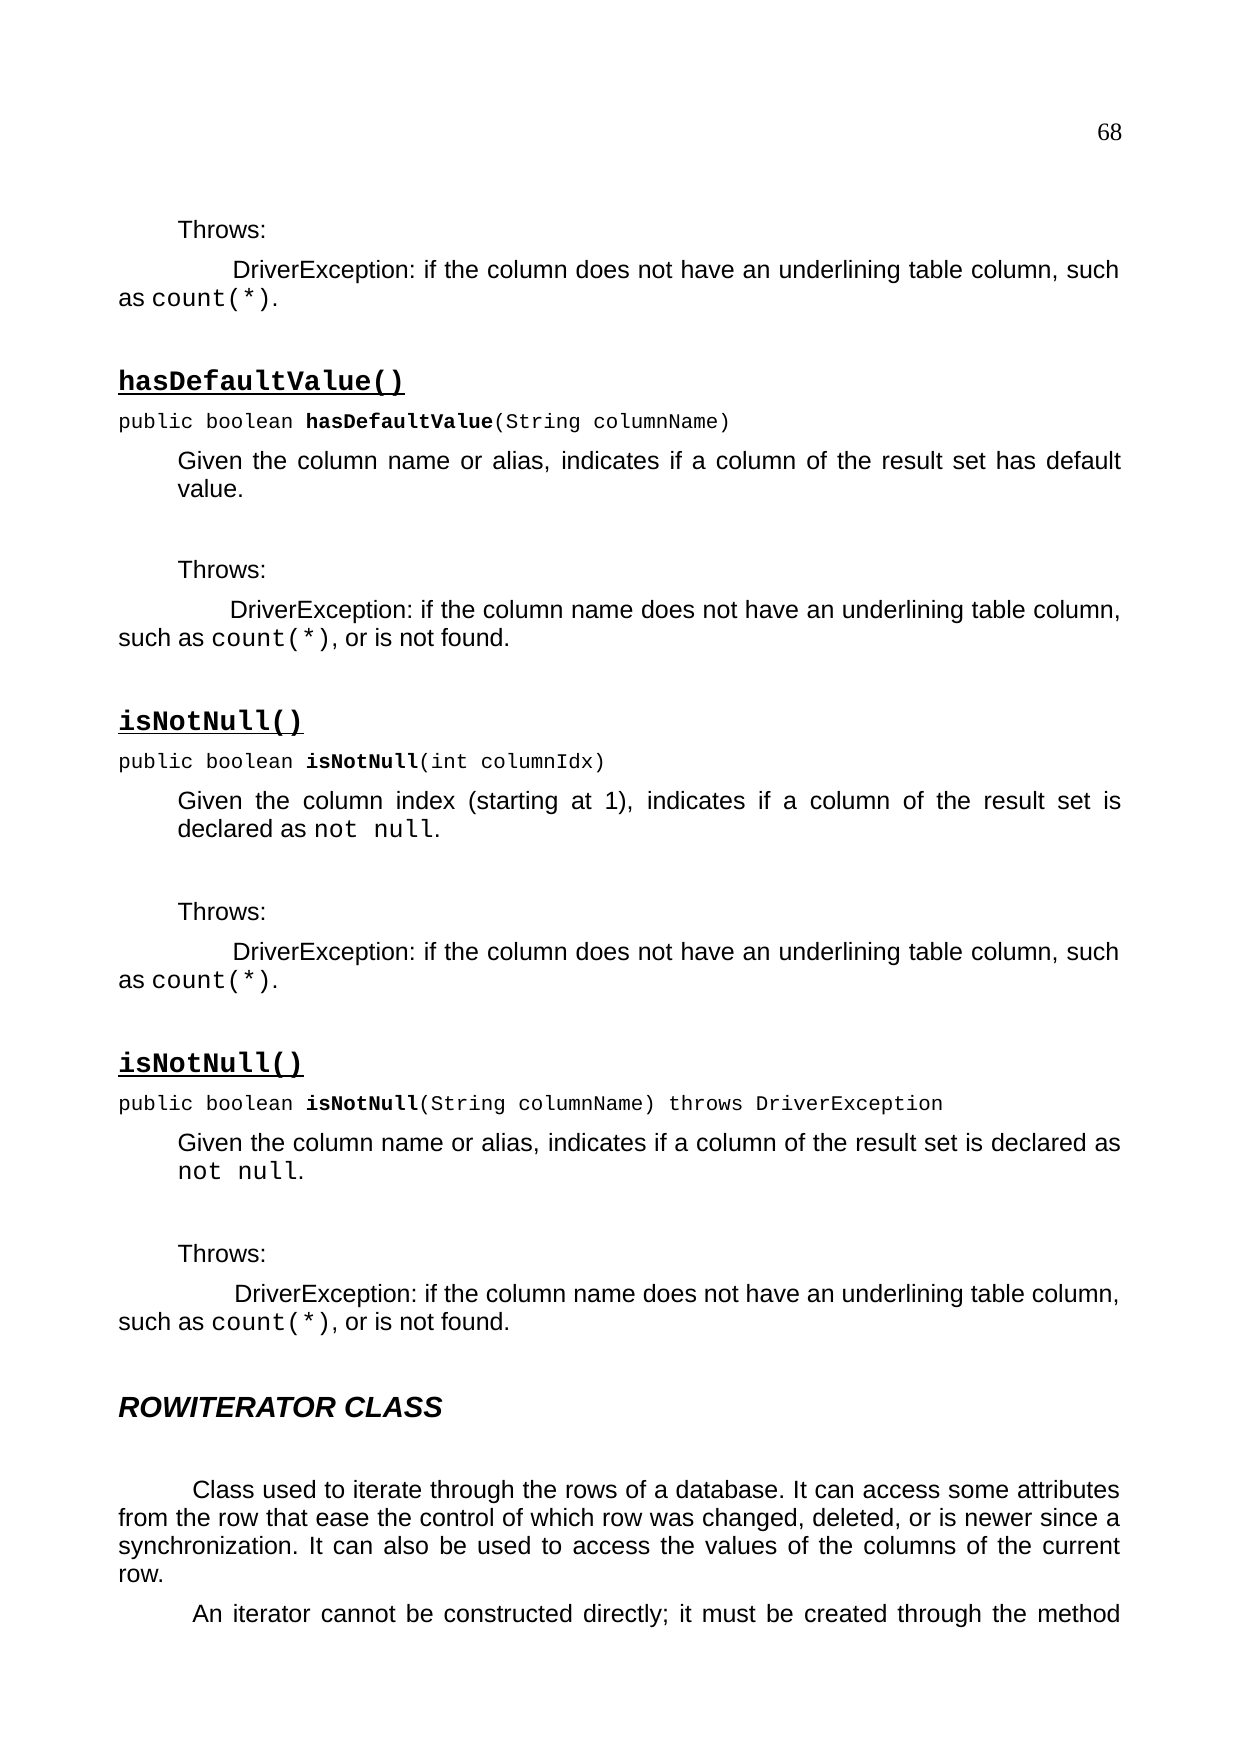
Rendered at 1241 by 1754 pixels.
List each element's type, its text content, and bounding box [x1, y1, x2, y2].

list DriverException: if the column name does not have an underlining table column, such as count(*), or is not found. [118, 1280, 1122, 1338]
text Given the column index (starting at 1), indicates if a column of the result set is declared as not null. [177, 787, 1122, 845]
text Throws: [118, 216, 1122, 243]
text Class used to iterate through the rows of a database. It can access some attributes from the row that ease the control of which row was changed, deleted, or is newer since a synchronization. It can also be used to access the values of the columns of the current row. [118, 1476, 1122, 1588]
list DriverException: if the column name does not have an underlining table column, such as count(*), or is not found. [118, 596, 1122, 654]
subtitle isNotNull() [118, 1049, 1122, 1081]
subtitle hasDefaultValue() [118, 367, 1122, 398]
text Throws: [118, 1240, 1122, 1268]
text public boolean isNotNull(String columnName) throws DriverException [118, 1093, 1122, 1117]
text An iterator cannot be constructed directly; it must be created through the method [118, 1600, 1122, 1628]
text public boolean hasDefaultValue(String columnName) [118, 411, 1122, 434]
text Given the column name or alias, indicates if a column of the result set is declared as not null. [177, 1129, 1122, 1187]
text DriverException: if the column does not have an underlining table column, such as count(*). [118, 256, 1122, 314]
subtitle isNotNull() [118, 707, 1122, 738]
text public boolean isNotNull(int columnIdx) [118, 751, 1122, 774]
subtitle ROWITERATOR CLASS [118, 1391, 1122, 1423]
text Throws: [118, 898, 1122, 926]
list DriverException: if the column does not have an underlining table column, such as count(*). [118, 938, 1122, 996]
text Given the column name or alias, indicates if a column of the result set has default value. [177, 447, 1122, 503]
text Throws: [118, 556, 1122, 583]
